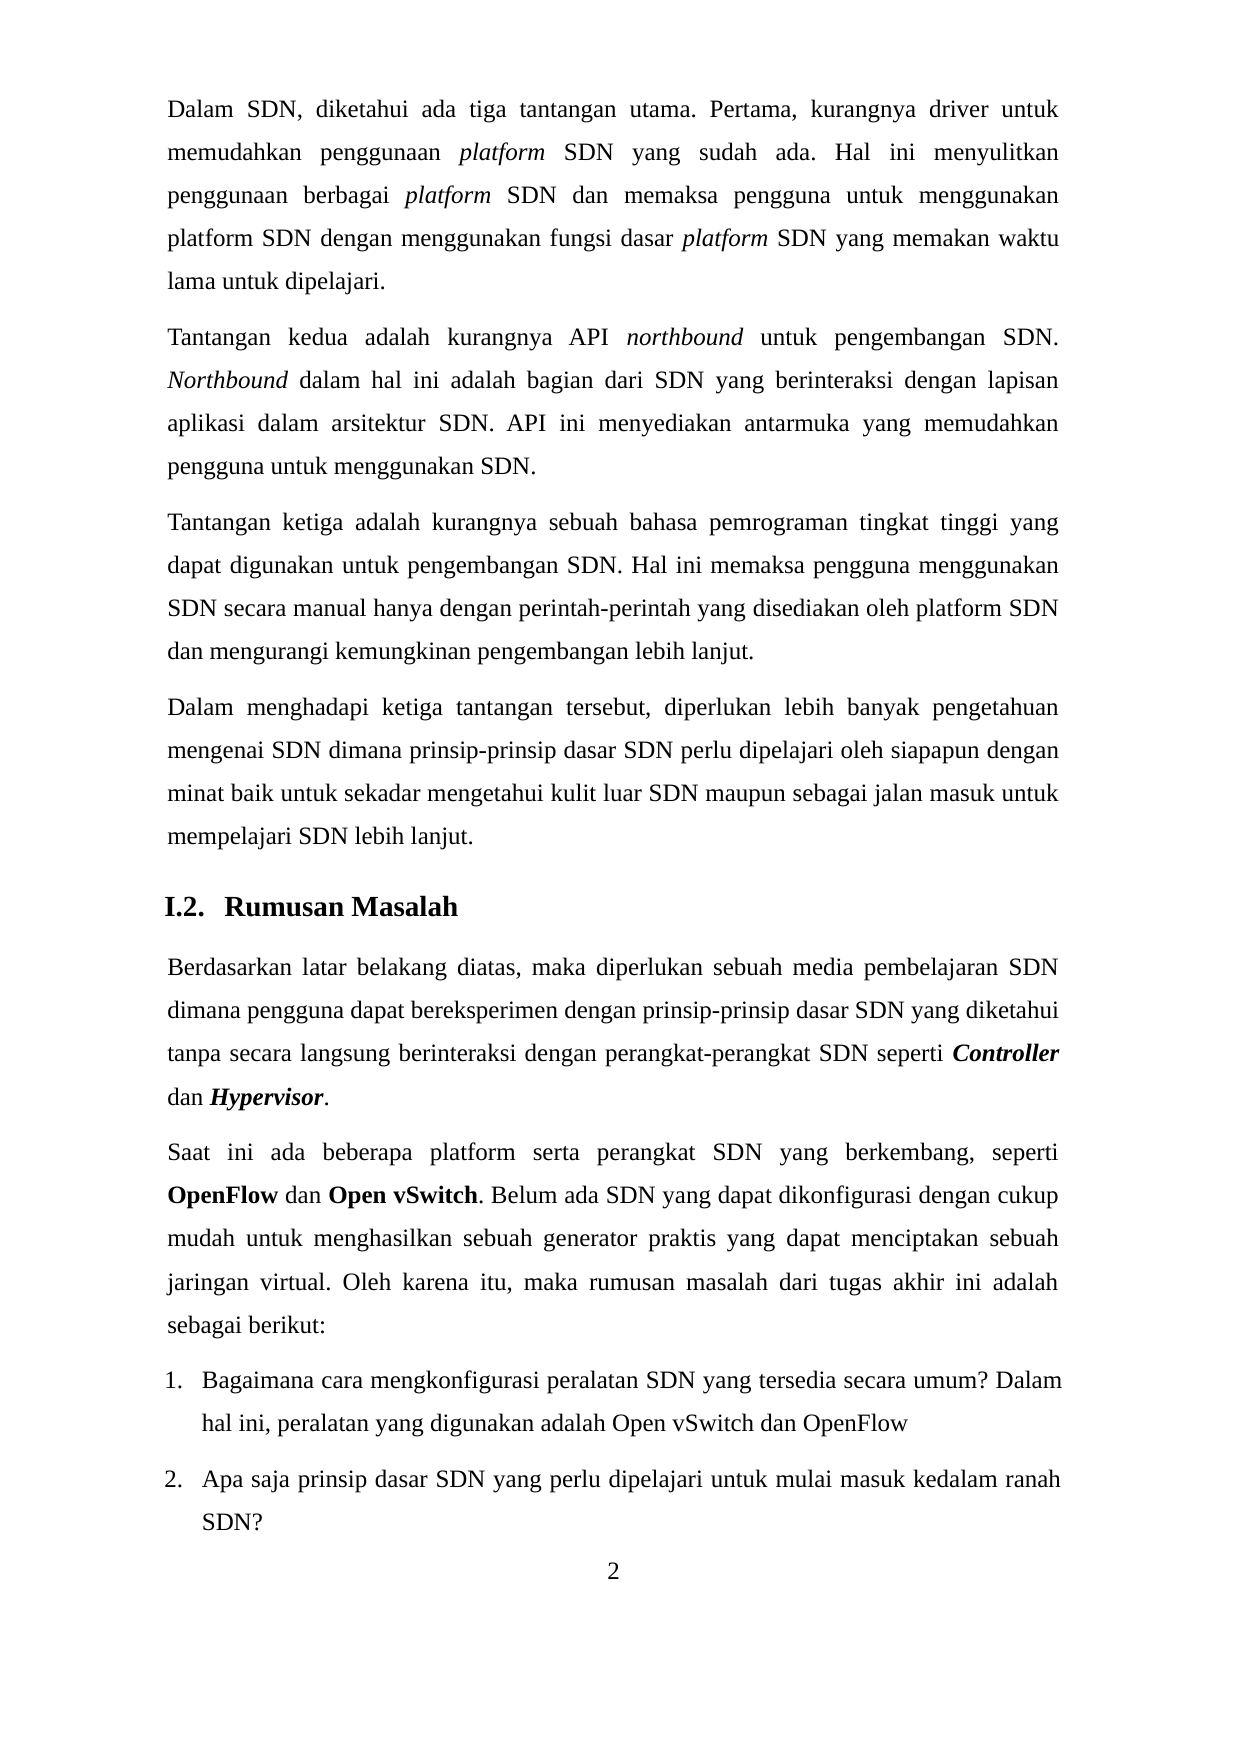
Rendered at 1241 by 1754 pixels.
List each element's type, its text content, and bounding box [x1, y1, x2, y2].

list Bagaimana cara mengkonfigurasi peralatan SDN yang tersedia secara umum? Dalam hal ini, peralatan yang digunakan adalah Open vSwitch dan OpenFlow [164, 1365, 1062, 1437]
text Dalam SDN, diketahui ada tiga tantangan utama. Pertama, kurangnya driver untuk memudahkan penggunaan platform SDN yang sudah ada. Hal ini menyulitkan penggunaan berbagai platform SDN dan memaksa pengguna untuk menggunakan platform SDN dengan menggunakan fungsi dasar platform SDN yang memakan waktu lama untuk dipelajari. [167, 94, 1059, 295]
text Dalam menghadapi ketiga tantangan tersebut, diperlukan lebih banyak pengetahuan mengenai SDN dimana prinsip-prinsip dasar SDN perlu dipelajari oleh siapapun dengan minat baik untuk sekadar mengetahui kulit luar SDN maupun sebagai jalan masuk untuk mempelajari SDN lebih lanjut. [167, 692, 1059, 850]
text Tantangan kedua adalah kurangnya API northbound untuk pengembangan SDN. Northbound dalam hal ini adalah bagian dari SDN yang berinteraksi dengan lapisan aplikasi dalam arsitektur SDN. API ini menyediakan antarmuka yang memudahkan pengguna untuk menggunakan SDN. [167, 322, 1059, 480]
list Saat ini ada beberapa platform serta perangkat SDN yang berkembang, seperti OpenFlow dan Open vSwitch. Belum ada SDN yang dapat dikonfigurasi dengan cukup mudah untuk menghasilkan sebuah generator praktis yang dapat menciptakan sebuah jaringan virtual. Oleh karena itu, maka rumusan masalah dari tugas akhir ini adalah sebagai berikut: [167, 1137, 1059, 1338]
subtitle Rumusan Masalah [164, 889, 1062, 923]
text Tantangan ketiga adalah kurangnya sebuah bahasa pemrograman tingkat tinggi yang dapat digunakan untuk pengembangan SDN. Hal ini memaksa pengguna menggunakan SDN secara manual hanya dengan perintah-perintah yang disediakan oleh platform SDN dan mengurangi kemungkinan pengembangan lebih lanjut. [167, 507, 1059, 665]
text Berdasarkan latar belakang diatas, maka diperlukan sebuah media pembelajaran SDN dimana pengguna dapat bereksperimen dengan prinsip-prinsip dasar SDN yang diketahui tanpa secara langsung berinteraksi dengan perangkat-perangkat SDN seperti Controller dan Hypervisor. [167, 952, 1059, 1110]
list Apa saja prinsip dasar SDN yang perlu dipelajari untuk mulai masuk kedalam ranah SDN? [164, 1464, 1062, 1536]
